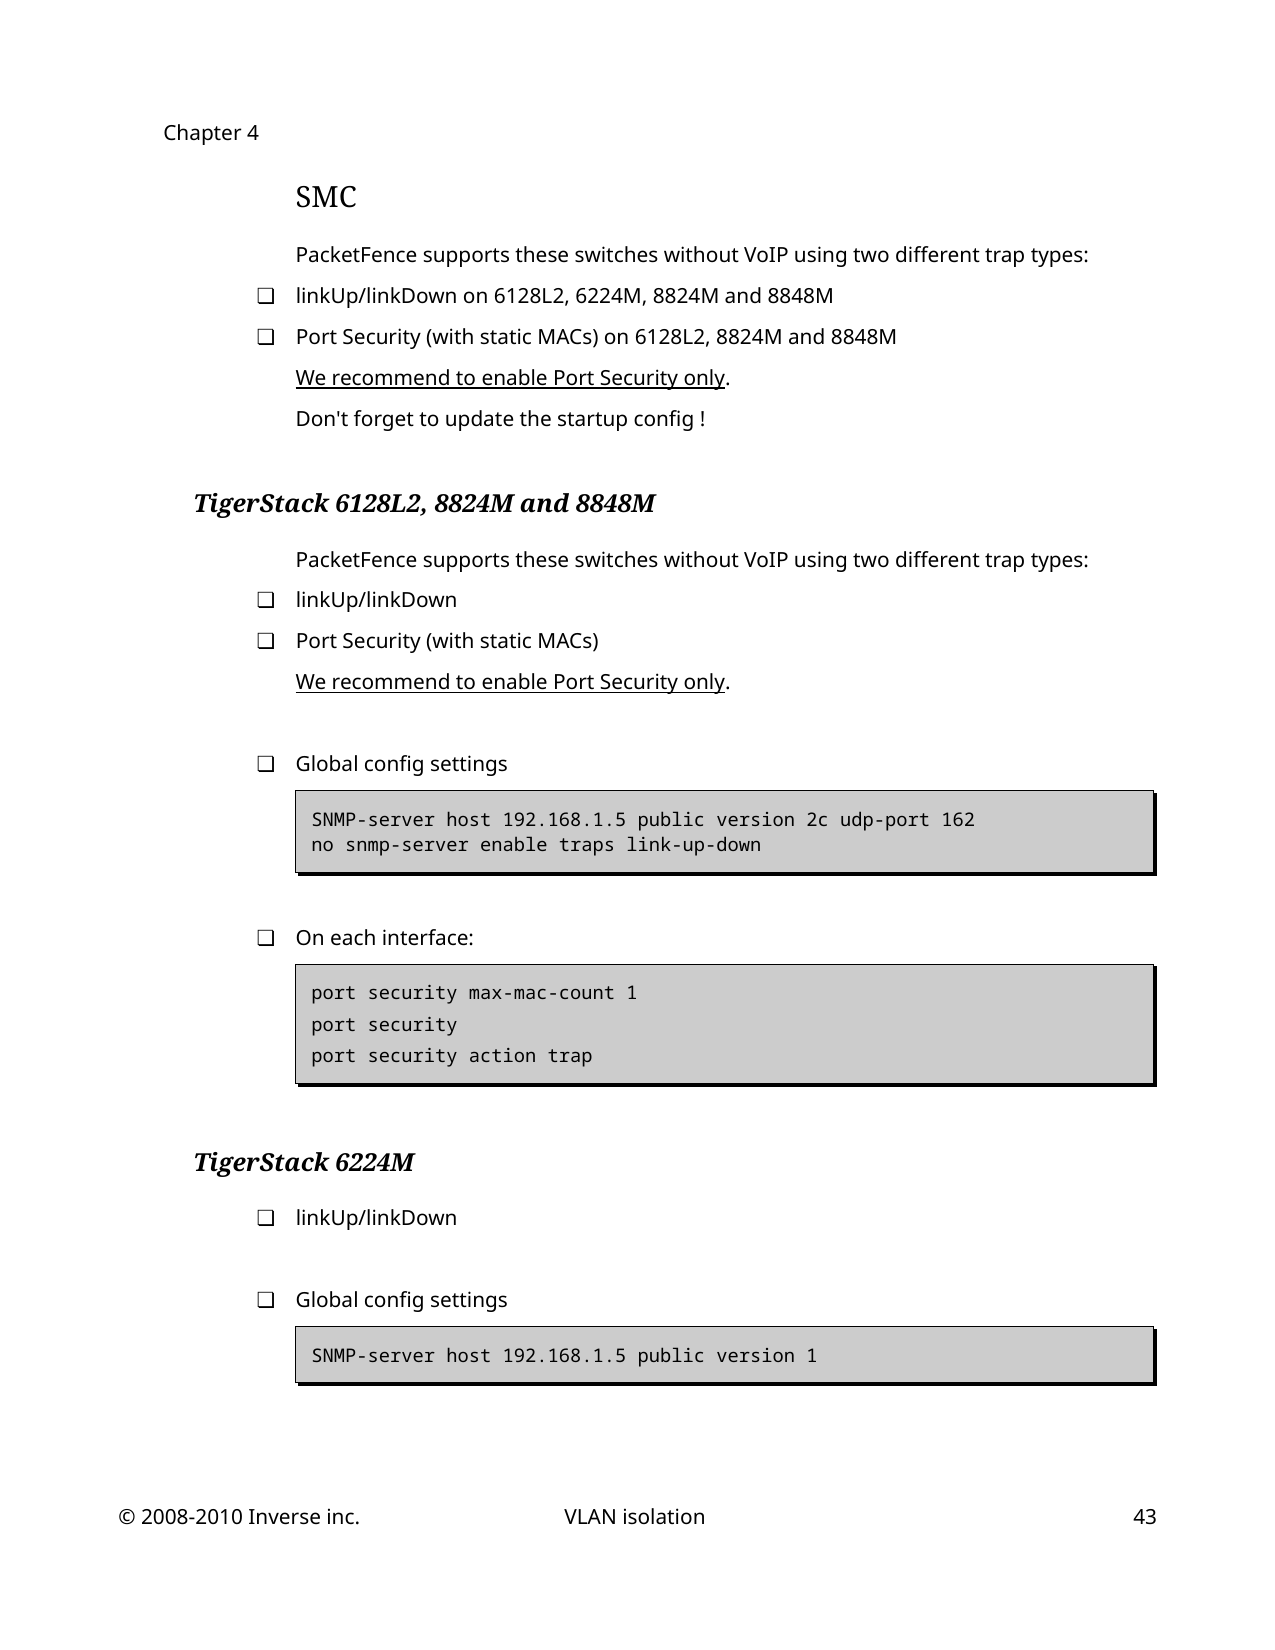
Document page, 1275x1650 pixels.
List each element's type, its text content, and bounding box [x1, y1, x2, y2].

list ❏ Port Security (with static MACs) on 6128L2, 8824M and 8848M [256, 322, 1157, 351]
list ❏ Port Security (with static MACs) [256, 627, 1157, 655]
list ❏ linkUp/linkDown [256, 586, 1157, 614]
subtitle TigerStack 6224M [156, 1145, 1157, 1178]
text SNMP-server host 192.168.1.5 public version 1 [296, 1327, 1153, 1382]
text PacketFence supports these switches without VoIP using two different trap types: [295, 241, 1157, 269]
list ❏ linkUp/linkDown on 6128L2, 6224M, 8824M and 8848M [256, 281, 1157, 310]
list ❏ Global config settings [256, 749, 1157, 778]
list ❏ On each interface: [256, 923, 1157, 951]
list ❏ linkUp/linkDown [256, 1203, 1157, 1232]
subtitle TigerStack 6128L2, 8824M and 8848M [156, 486, 1157, 520]
text PacketFence supports these switches without VoIP using two different trap types: [295, 545, 1157, 573]
list ❏ Global config settings [256, 1285, 1157, 1314]
text port security max-mac-count 1 [296, 965, 1153, 995]
text Don't forget to update the startup config ! [295, 404, 1157, 433]
text We recommend to enable Port Security only. [295, 667, 1157, 696]
subtitle SMC [295, 176, 1157, 216]
text port security action trap [296, 1027, 1153, 1083]
text We recommend to enable Port Security only. [295, 363, 1157, 392]
text port security [296, 995, 1153, 1027]
text SNMP-server host 192.168.1.5 public version 2c udp-port 162 no snmp-server enable traps link-up-down [296, 791, 1153, 872]
